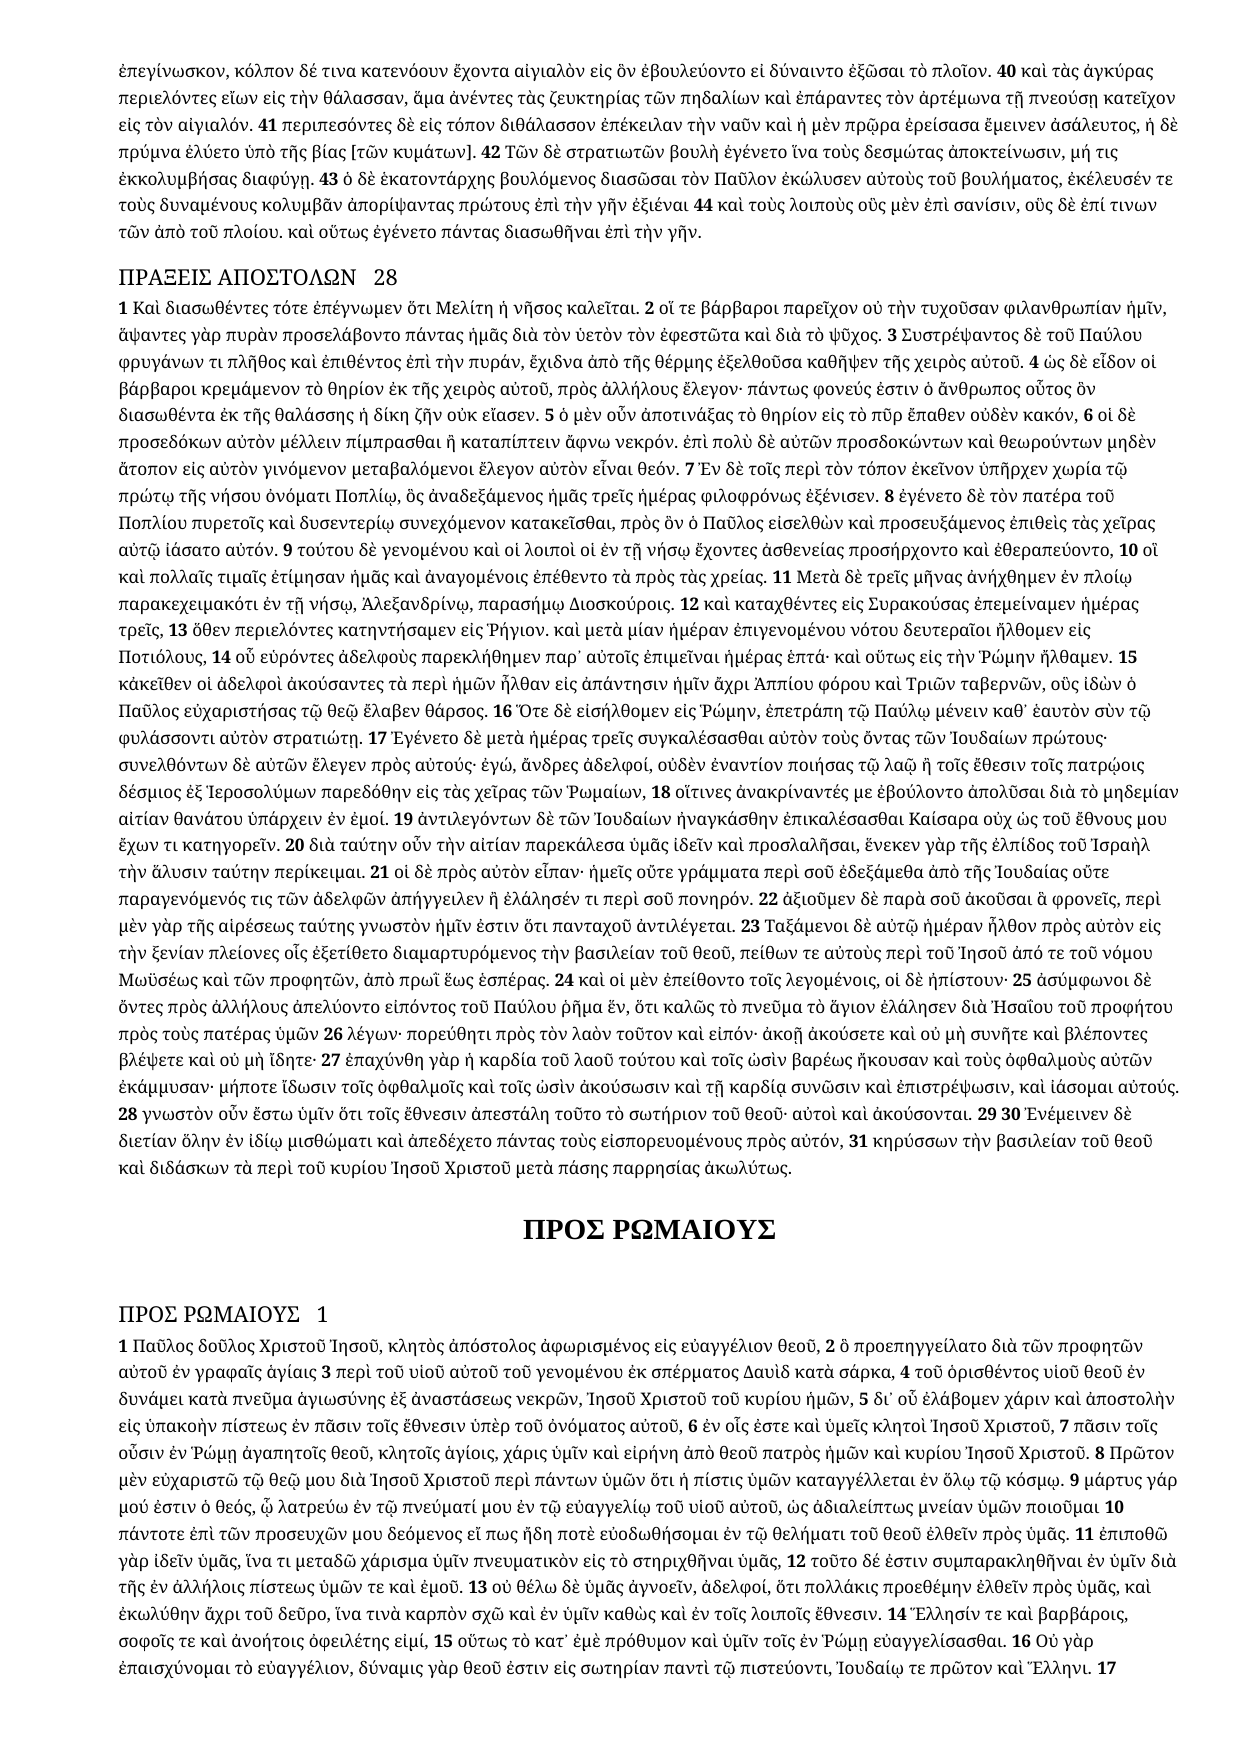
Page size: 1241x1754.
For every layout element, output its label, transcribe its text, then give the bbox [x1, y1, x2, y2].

subtitle ΠΡΟΣ ΡΩΜΑΙΟΥΣ [118, 1212, 1181, 1246]
text ΠΡΟΣ ΡΩΜΑΙΟΥΣ 1 [118, 1299, 1181, 1329]
text 1 Παῦλος δοῦλος Χριστοῦ Ἰησοῦ, κλητὸς ἀπόστολος ἀφωρισμένος εἰς εὐαγγέλιον θεοῦ, 2 ὃ προεπηγγείλατο διὰ τῶν προφητῶν αὐτοῦ ἐν γραφαῖς ἁγίαις 3 περὶ τοῦ υἱοῦ αὐτοῦ τοῦ γενομένου ἐκ σπέρματος Δαυὶδ κατὰ σάρκα, 4 τοῦ ὁρισθέντος υἱοῦ θεοῦ ἐν δυνάμει κατὰ πνεῦμα ἁγιωσύνης ἐξ ἀναστάσεως νεκρῶν, Ἰησοῦ Χριστοῦ τοῦ κυρίου ἡμῶν, 5 δι᾽ οὗ ἐλάβομεν χάριν καὶ ἀποστολὴν εἰς ὑπακοὴν πίστεως ἐν πᾶσιν τοῖς ἔθνεσιν ὑπὲρ τοῦ ὀνόματος αὐτοῦ, 6 ἐν οἷς ἐστε καὶ ὑμεῖς κλητοὶ Ἰησοῦ Χριστοῦ, 7 πᾶσιν τοῖς οὖσιν ἐν Ῥώμῃ ἀγαπητοῖς θεοῦ, κλητοῖς ἁγίοις, χάρις ὑμῖν καὶ εἰρήνη ἀπὸ θεοῦ πατρὸς ἡμῶν καὶ κυρίου Ἰησοῦ Χριστοῦ. 8 Πρῶτον μὲν εὐχαριστῶ τῷ θεῷ μου διὰ Ἰησοῦ Χριστοῦ περὶ πάντων ὑμῶν ὅτι ἡ πίστις ὑμῶν καταγγέλλεται ἐν ὅλῳ τῷ κόσμῳ. 9 μάρτυς γάρ μού ἐστιν ὁ θεός, ᾧ λατρεύω ἐν τῷ πνεύματί μου ἐν τῷ εὐαγγελίῳ τοῦ υἱοῦ αὐτοῦ, ὡς ἀδιαλείπτως μνείαν ὑμῶν ποιοῦμαι 10 πάντοτε ἐπὶ τῶν προσευχῶν μου δεόμενος εἴ πως ἤδη ποτὲ εὐοδωθήσομαι ἐν τῷ θελήματι τοῦ θεοῦ ἐλθεῖν πρὸς ὑμᾶς. 11 ἐπιποθῶ γὰρ ἰδεῖν ὑμᾶς, ἵνα τι μεταδῶ χάρισμα ὑμῖν πνευματικὸν εἰς τὸ στηριχθῆναι ὑμᾶς, 12 τοῦτο δέ ἐστιν συμπαρακληθῆναι ἐν ὑμῖν διὰ τῆς ἐν ἀλλήλοις πίστεως ὑμῶν τε καὶ ἐμοῦ. 13 οὐ θέλω δὲ ὑμᾶς ἀγνοεῖν, ἀδελφοί, ὅτι πολλάκις προεθέμην ἐλθεῖν πρὸς ὑμᾶς, καὶ ἐκωλύθην ἄχρι τοῦ δεῦρο, ἵνα τινὰ καρπὸν σχῶ καὶ ἐν ὑμῖν καθὼς καὶ ἐν τοῖς λοιποῖς ἔθνεσιν. 14 Ἕλλησίν τε καὶ βαρβάροις, σοφοῖς τε καὶ ἀνοήτοις ὀφειλέτης εἰμί, 15 οὕτως τὸ κατ᾽ ἐμὲ πρόθυμον καὶ ὑμῖν τοῖς ἐν Ῥώμῃ εὐαγγελίσασθαι. 16 Οὐ γὰρ ἐπαισχύνομαι τὸ εὐαγγέλιον, δύναμις γὰρ θεοῦ ἐστιν εἰς σωτηρίαν παντὶ τῷ πιστεύοντι, Ἰουδαίῳ τε πρῶτον καὶ Ἕλληνι. 17 [118, 1334, 1181, 1679]
text 1 Καὶ διασωθέντες τότε ἐπέγνωμεν ὅτι Μελίτη ἡ νῆσος καλεῖται. 2 οἵ τε βάρβαροι παρεῖχον οὐ τὴν τυχοῦσαν φιλανθρωπίαν ἡμῖν, ἅψαντες γὰρ πυρὰν προσελάβοντο πάντας ἡμᾶς διὰ τὸν ὑετὸν τὸν ἐφεστῶτα καὶ διὰ τὸ ψῦχος. 3 Συστρέψαντος δὲ τοῦ Παύλου φρυγάνων τι πλῆθος καὶ ἐπιθέντος ἐπὶ τὴν πυράν, ἔχιδνα ἀπὸ τῆς θέρμης ἐξελθοῦσα καθῆψεν τῆς χειρὸς αὐτοῦ. 4 ὡς δὲ εἶδον οἱ βάρβαροι κρεμάμενον τὸ θηρίον ἐκ τῆς χειρὸς αὐτοῦ, πρὸς ἀλλήλους ἔλεγον· πάντως φονεύς ἐστιν ὁ ἄνθρωπος οὗτος ὃν διασωθέντα ἐκ τῆς θαλάσσης ἡ δίκη ζῆν οὐκ εἴασεν. 5 ὁ μὲν οὖν ἀποτινάξας τὸ θηρίον εἰς τὸ πῦρ ἔπαθεν οὐδὲν κακόν, 6 οἱ δὲ προσεδόκων αὐτὸν μέλλειν πίμπρασθαι ἢ καταπίπτειν ἄφνω νεκρόν. ἐπὶ πολὺ δὲ αὐτῶν προσδοκώντων καὶ θεωρούντων μηδὲν ἄτοπον εἰς αὐτὸν γινόμενον μεταβαλόμενοι ἔλεγον αὐτὸν εἶναι θεόν. 7 Ἐν δὲ τοῖς περὶ τὸν τόπον ἐκεῖνον ὑπῆρχεν χωρία τῷ πρώτῳ τῆς νήσου ὀνόματι Ποπλίῳ, ὃς ἀναδεξάμενος ἡμᾶς τρεῖς ἡμέρας φιλοφρόνως ἐξένισεν. 8 ἐγένετο δὲ τὸν πατέρα τοῦ Ποπλίου πυρετοῖς καὶ δυσεντερίῳ συνεχόμενον κατακεῖσθαι, πρὸς ὃν ὁ Παῦλος εἰσελθὼν καὶ προσευξάμενος ἐπιθεὶς τὰς χεῖρας αὐτῷ ἰάσατο αὐτόν. 9 τούτου δὲ γενομένου καὶ οἱ λοιποὶ οἱ ἐν τῇ νήσῳ ἔχοντες ἀσθενείας προσήρχοντο καὶ ἐθεραπεύοντο, 10 οἳ καὶ πολλαῖς τιμαῖς ἐτίμησαν ἡμᾶς καὶ ἀναγομένοις ἐπέθεντο τὰ πρὸς τὰς χρείας. 11 Μετὰ δὲ τρεῖς μῆνας ἀνήχθημεν ἐν πλοίῳ παρακεχειμακότι ἐν τῇ νήσῳ, Ἀλεξανδρίνῳ, παρασήμῳ Διοσκούροις. 12 καὶ καταχθέντες εἰς Συρακούσας ἐπεμείναμεν ἡμέρας τρεῖς, 13 ὅθεν περιελόντες κατηντήσαμεν εἰς Ῥήγιον. καὶ μετὰ μίαν ἡμέραν ἐπιγενομένου νότου δευτεραῖοι ἤλθομεν εἰς Ποτιόλους, 14 οὗ εὑρόντες ἀδελφοὺς παρεκλήθημεν παρ᾽ αὐτοῖς ἐπιμεῖναι ἡμέρας ἑπτά· καὶ οὕτως εἰς τὴν Ῥώμην ἤλθαμεν. 15 κἀκεῖθεν οἱ ἀδελφοὶ ἀκούσαντες τὰ περὶ ἡμῶν ἦλθαν εἰς ἀπάντησιν ἡμῖν ἄχρι Ἀππίου φόρου καὶ Τριῶν ταβερνῶν, οὓς ἰδὼν ὁ Παῦλος εὐχαριστήσας τῷ θεῷ ἔλαβεν θάρσος. 16 Ὅτε δὲ εἰσήλθομεν εἰς Ῥώμην, ἐπετράπη τῷ Παύλῳ μένειν καθ᾽ ἑαυτὸν σὺν τῷ φυλάσσοντι αὐτὸν στρατιώτῃ. 17 Ἐγένετο δὲ μετὰ ἡμέρας τρεῖς συγκαλέσασθαι αὐτὸν τοὺς ὄντας τῶν Ἰουδαίων πρώτους· συνελθόντων δὲ αὐτῶν ἔλεγεν πρὸς αὐτούς· ἐγώ, ἄνδρες ἀδελφοί, οὐδὲν ἐναντίον ποιήσας τῷ λαῷ ἢ τοῖς ἔθεσιν τοῖς πατρῴοις δέσμιος ἐξ Ἱεροσολύμων παρεδόθην εἰς τὰς χεῖρας τῶν Ῥωμαίων, 18 οἵτινες ἀνακρίναντές με ἐβούλοντο ἀπολῦσαι διὰ τὸ μηδεμίαν αἰτίαν θανάτου ὑπάρχειν ἐν ἐμοί. 19 ἀντιλεγόντων δὲ τῶν Ἰουδαίων ἠναγκάσθην ἐπικαλέσασθαι Καίσαρα οὐχ ὡς τοῦ ἔθνους μου ἔχων τι κατηγορεῖν. 20 διὰ ταύτην οὖν τὴν αἰτίαν παρεκάλεσα ὑμᾶς ἰδεῖν καὶ προσλαλῆσαι, ἕνεκεν γὰρ τῆς ἐλπίδος τοῦ Ἰσραὴλ τὴν ἅλυσιν ταύτην περίκειμαι. 21 οἱ δὲ πρὸς αὐτὸν εἶπαν· ἡμεῖς οὔτε γράμματα περὶ σοῦ ἐδεξάμεθα ἀπὸ τῆς Ἰουδαίας οὔτε παραγενόμενός τις τῶν ἀδελφῶν ἀπήγγειλεν ἢ ἐλάλησέν τι περὶ σοῦ πονηρόν. 22 ἀξιοῦμεν δὲ παρὰ σοῦ ἀκοῦσαι ἃ φρονεῖς, περὶ μὲν γὰρ τῆς αἱρέσεως ταύτης γνωστὸν ἡμῖν ἐστιν ὅτι πανταχοῦ ἀντιλέγεται. 23 Ταξάμενοι δὲ αὐτῷ ἡμέραν ἦλθον πρὸς αὐτὸν εἰς τὴν ξενίαν πλείονες οἷς ἐξετίθετο διαμαρτυρόμενος τὴν βασιλείαν τοῦ θεοῦ, πείθων τε αὐτοὺς περὶ τοῦ Ἰησοῦ ἀπό τε τοῦ νόμου Μωϋσέως καὶ τῶν προφητῶν, ἀπὸ πρωῒ ἕως ἑσπέρας. 24 καὶ οἱ μὲν ἐπείθοντο τοῖς λεγομένοις, οἱ δὲ ἠπίστουν· 25 ἀσύμφωνοι δὲ ὄντες πρὸς ἀλλήλους ἀπελύοντο εἰπόντος τοῦ Παύλου ῥῆμα ἕν, ὅτι καλῶς τὸ πνεῦμα τὸ ἅγιον ἐλάλησεν διὰ Ἠσαΐου τοῦ προφήτου πρὸς τοὺς πατέρας ὑμῶν 26 λέγων· πορεύθητι πρὸς τὸν λαὸν τοῦτον καὶ εἰπόν· ἀκοῇ ἀκούσετε καὶ οὐ μὴ συνῆτε καὶ βλέποντες βλέψετε καὶ οὐ μὴ ἴδητε· 27 ἐπαχύνθη γὰρ ἡ καρδία τοῦ λαοῦ τούτου καὶ τοῖς ὠσὶν βαρέως ἤκουσαν καὶ τοὺς ὀφθαλμοὺς αὐτῶν ἐκάμμυσαν· μήποτε ἴδωσιν τοῖς ὀφθαλμοῖς καὶ τοῖς ὠσὶν ἀκούσωσιν καὶ τῇ καρδίᾳ συνῶσιν καὶ ἐπιστρέψωσιν, καὶ ἰάσομαι αὐτούς. 28 γνωστὸν οὖν ἔστω ὑμῖν ὅτι τοῖς ἔθνεσιν ἀπεστάλη τοῦτο τὸ σωτήριον τοῦ θεοῦ· αὐτοὶ καὶ ἀκούσονται. 29 30 Ἐνέμεινεν δὲ διετίαν ὅλην ἐν ἰδίῳ μισθώματι καὶ ἀπεδέχετο πάντας τοὺς εἰσπορευομένους πρὸς αὐτόν, 31 κηρύσσων τὴν βασιλείαν τοῦ θεοῦ καὶ διδάσκων τὰ περὶ τοῦ κυρίου Ἰησοῦ Χριστοῦ μετὰ πάσης παρρησίας ἀκωλύτως. [118, 296, 1181, 1179]
text ἐπεγίνωσκον, κόλπον δέ τινα κατενόουν ἔχοντα αἰγιαλὸν εἰς ὃν ἐβουλεύοντο εἰ δύναιντο ἐξῶσαι τὸ πλοῖον. 40 καὶ τὰς ἀγκύρας περιελόντες εἴων εἰς τὴν θάλασσαν, ἅμα ἀνέντες τὰς ζευκτηρίας τῶν πηδαλίων καὶ ἐπάραντες τὸν ἀρτέμωνα τῇ πνεούσῃ κατεῖχον εἰς τὸν αἰγιαλόν. 41 περιπεσόντες δὲ εἰς τόπον διθάλασσον ἐπέκειλαν τὴν ναῦν καὶ ἡ μὲν πρῷρα ἐρείσασα ἔμεινεν ἀσάλευτος, ἡ δὲ πρύμνα ἐλύετο ὑπὸ τῆς βίας [τῶν κυμάτων]. 42 Τῶν δὲ στρατιωτῶν βουλὴ ἐγένετο ἵνα τοὺς δεσμώτας ἀποκτείνωσιν, μή τις ἐκκολυμβήσας διαφύγῃ. 43 ὁ δὲ ἑκατοντάρχης βουλόμενος διασῶσαι τὸν Παῦλον ἐκώλυσεν αὐτοὺς τοῦ βουλήματος, ἐκέλευσέν τε τοὺς δυναμένους κολυμβᾶν ἀπορίψαντας πρώτους ἐπὶ τὴν γῆν ἐξιέναι 44 καὶ τοὺς λοιποὺς οὓς μὲν ἐπὶ σανίσιν, οὓς δὲ ἐπί τινων τῶν ἀπὸ τοῦ πλοίου. καὶ οὕτως ἐγένετο πάντας διασωθῆναι ἐπὶ τὴν γῆν. [118, 59, 1181, 244]
text ΠΡΑΞΕΙΣ ΑΠΟΣΤΟΛΩΝ 28 [118, 262, 1181, 292]
